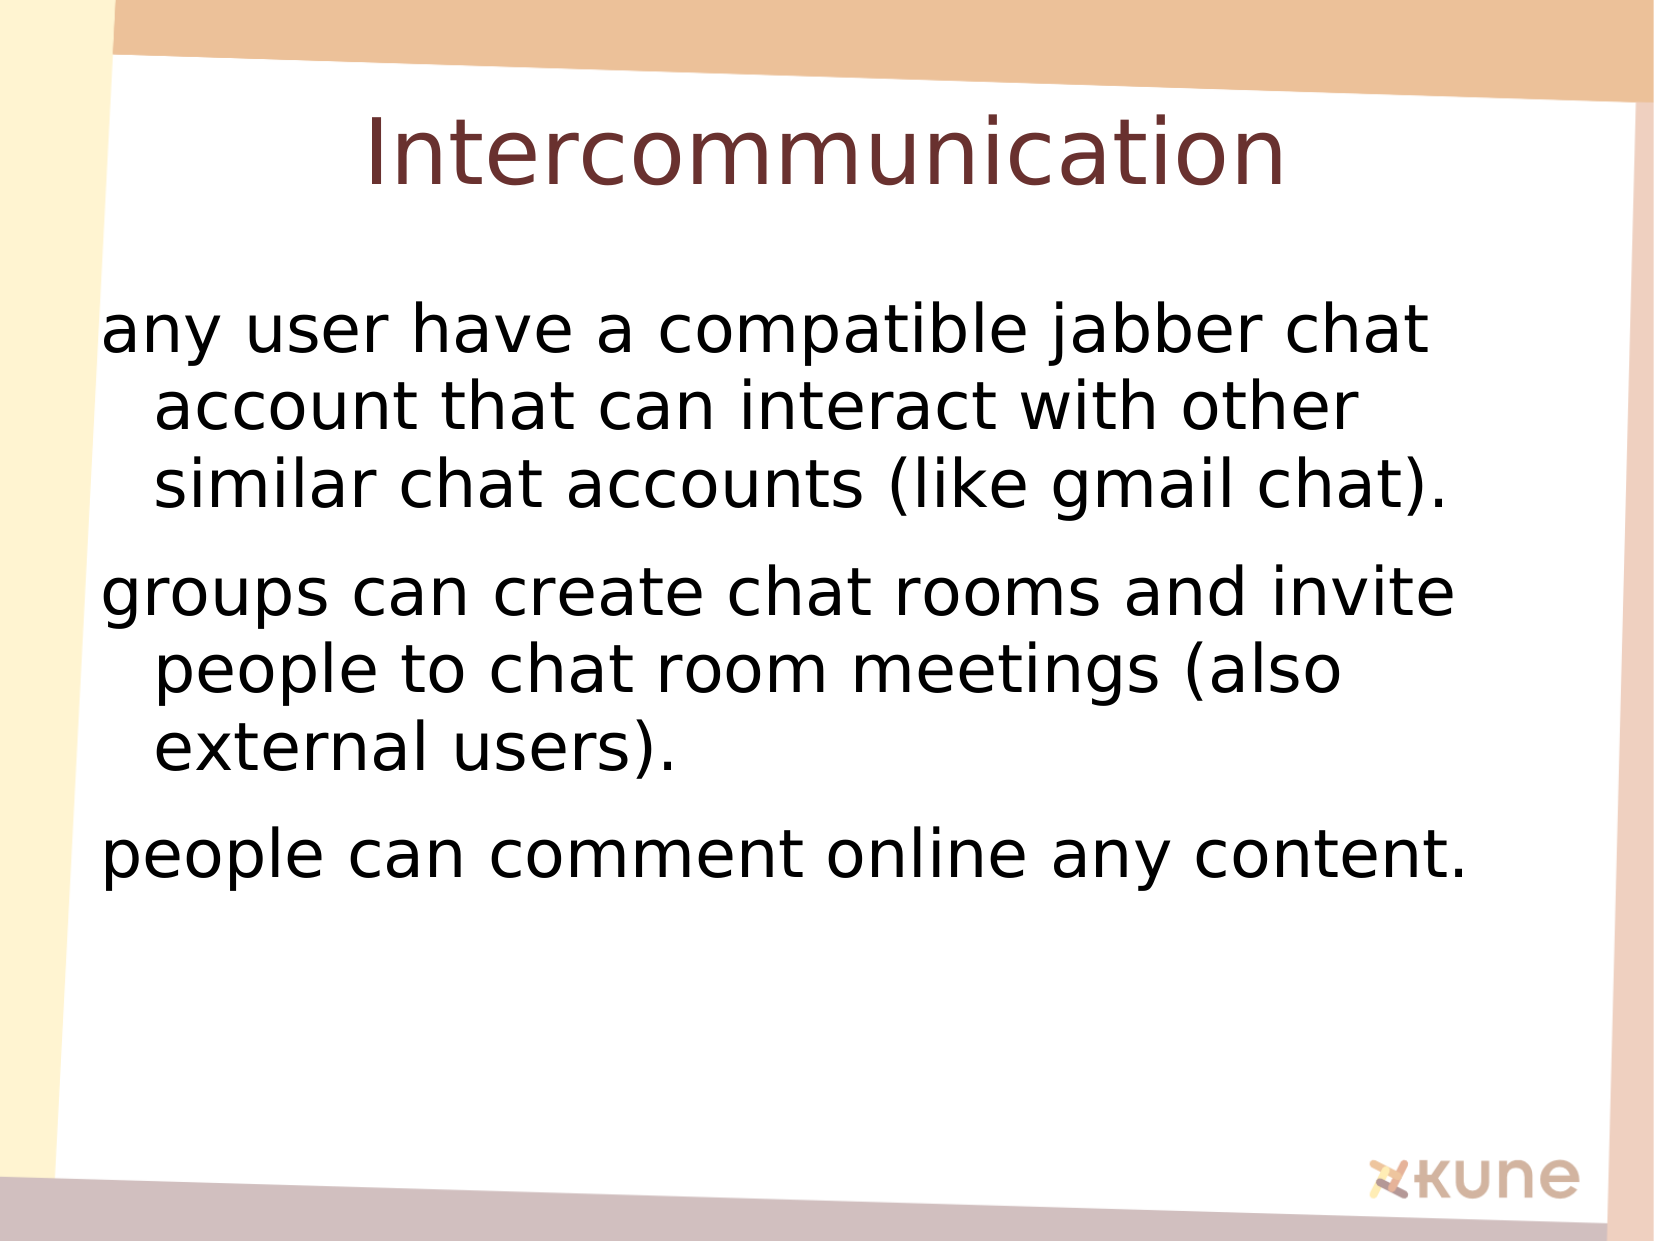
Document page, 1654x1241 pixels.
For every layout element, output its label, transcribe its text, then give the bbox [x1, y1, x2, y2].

list any user have a compatible jabber chat account that can interact with other similar chat accounts (like gmail chat). groups can create chat rooms and invite people to chat room meetings (also external users). people can comment online any content. [82, 290, 1571, 1094]
picture [0, 0, 1654, 1241]
title Intercommunication [82, 56, 1571, 250]
